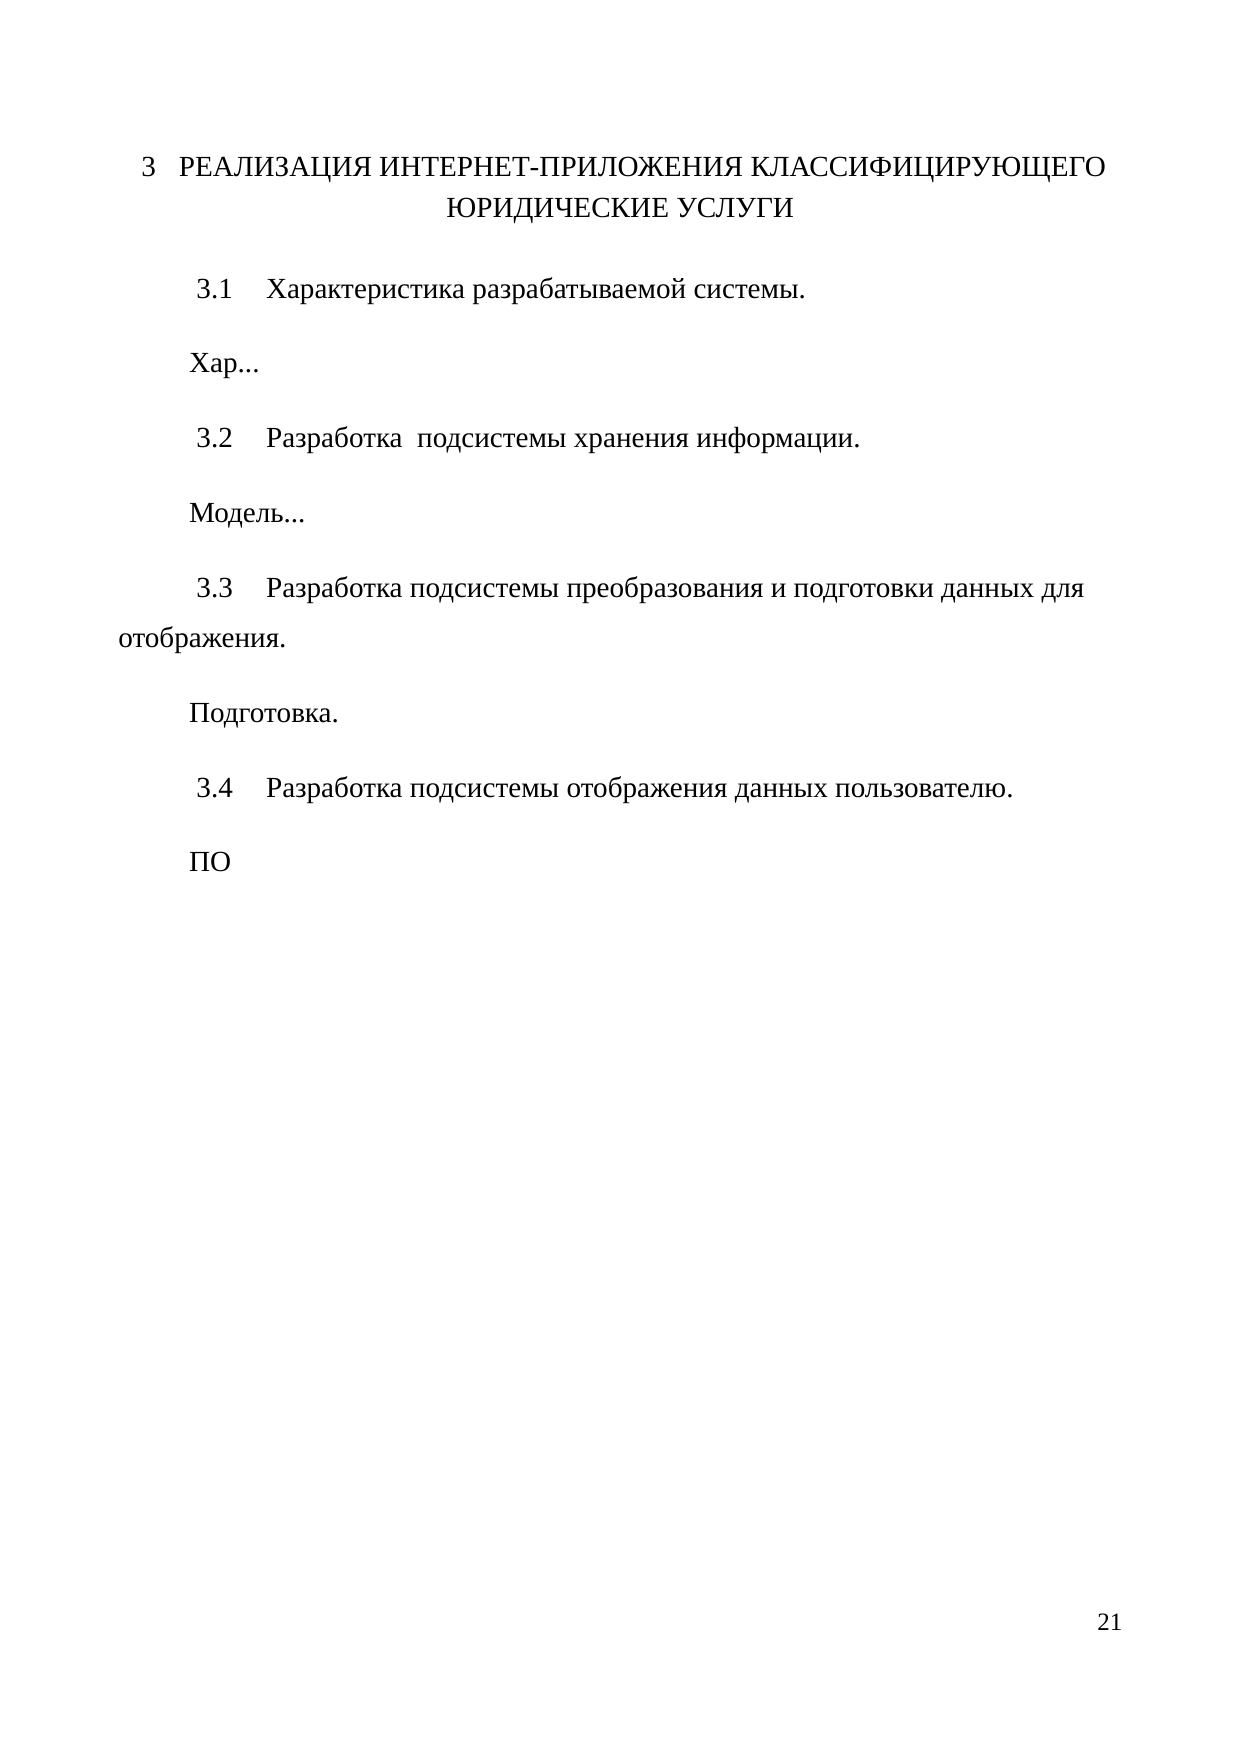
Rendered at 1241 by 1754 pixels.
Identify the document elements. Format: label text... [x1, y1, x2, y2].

subtitle Разработка подсистемы преобразования и подготовки данных для отображения. [118, 570, 1122, 654]
text Подготовка. [118, 695, 1122, 728]
text Модель... [118, 495, 1122, 529]
subtitle РЕАЛИЗАЦИЯ ИНТЕРНЕТ-ПРИЛОЖЕНИЯ КЛАССИФИЦИРУЮЩЕГО ЮРИДИЧЕСКИЕ УСЛУГИ [118, 143, 1122, 226]
text ПО [118, 844, 1122, 878]
subtitle Характеристика разрабатываемой системы. [118, 271, 1122, 304]
text Хар... [118, 346, 1122, 379]
subtitle Разработка подсистемы отображения данных пользователю. [118, 770, 1122, 804]
subtitle Разработка подсистемы хранения информации. [118, 421, 1122, 454]
